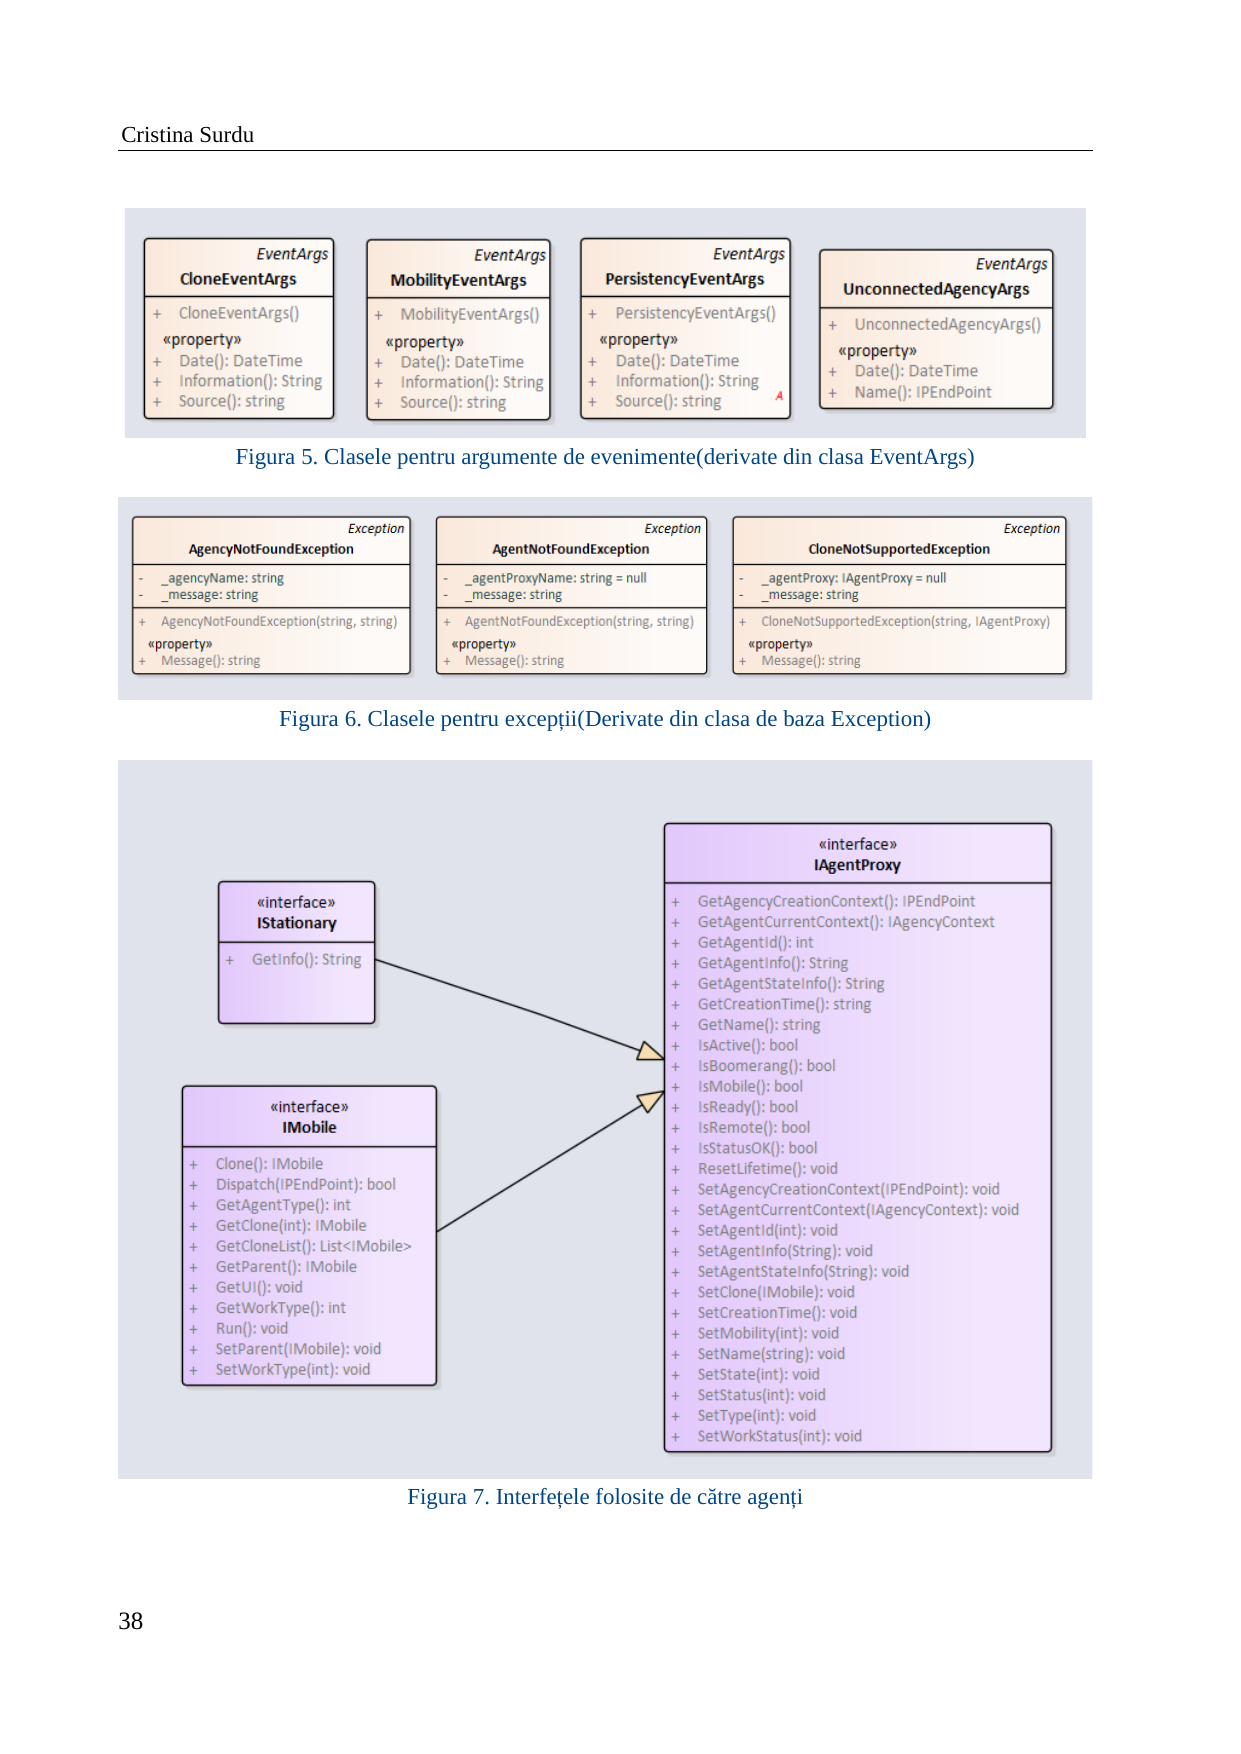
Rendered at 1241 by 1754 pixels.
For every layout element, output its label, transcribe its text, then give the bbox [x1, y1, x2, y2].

picture [118, 497, 1093, 700]
text Figura 6. Clasele pentru excepții(Derivate din clasa de baza Exception) [118, 700, 1093, 731]
text Figura 7. Interfețele folosite de către agenți [118, 1479, 1093, 1510]
picture [118, 760, 1093, 1479]
text Figura 5. Clasele pentru argumente de evenimente(derivate din clasa EventArgs) [125, 438, 1086, 469]
picture [124, 208, 1086, 438]
